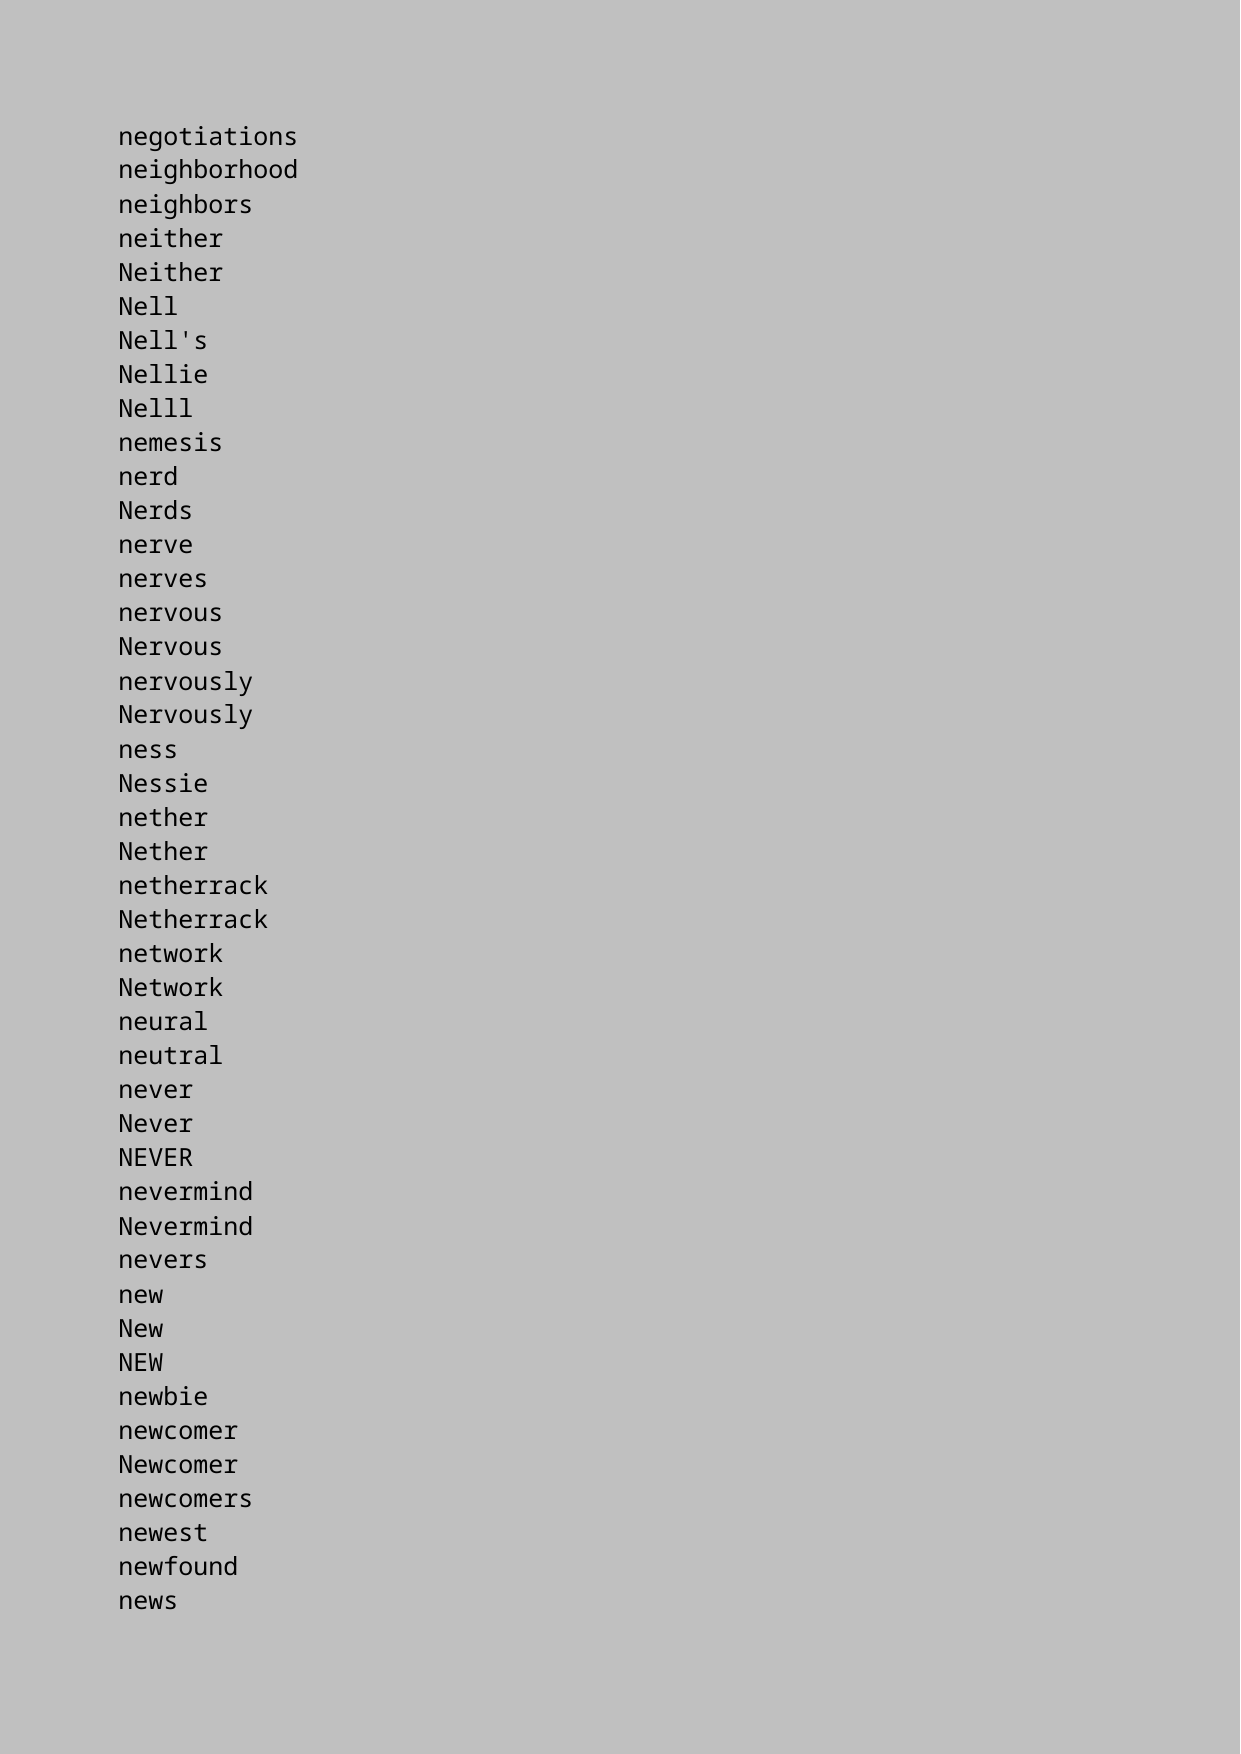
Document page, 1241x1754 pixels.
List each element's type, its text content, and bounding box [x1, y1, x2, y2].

text Nellie [118, 357, 1122, 391]
text nerve [118, 527, 1122, 561]
text Nevermind [118, 1208, 1122, 1242]
text Network [118, 970, 1122, 1004]
text NEW [118, 1344, 1122, 1378]
text news [118, 1583, 1122, 1617]
text nerd [118, 459, 1122, 493]
text never [118, 1072, 1122, 1106]
text nether [118, 799, 1122, 833]
text Nell [118, 288, 1122, 322]
text New [118, 1310, 1122, 1344]
text newcomer [118, 1412, 1122, 1447]
text Nervously [118, 697, 1122, 731]
text Nelll [118, 391, 1122, 425]
text neither [118, 220, 1122, 254]
text neighbors [118, 186, 1122, 220]
text Nell's [118, 322, 1122, 357]
text new [118, 1276, 1122, 1310]
text Neither [118, 254, 1122, 288]
text Never [118, 1106, 1122, 1140]
text negotiations [118, 118, 1122, 152]
text nevermind [118, 1174, 1122, 1208]
text netherrack [118, 867, 1122, 902]
text nevers [118, 1242, 1122, 1276]
text Nether [118, 833, 1122, 867]
text Netherrack [118, 902, 1122, 936]
text Nessie [118, 765, 1122, 799]
text Nervous [118, 629, 1122, 663]
text ness [118, 731, 1122, 765]
text nervously [118, 663, 1122, 697]
text neutral [118, 1038, 1122, 1072]
text neighborhood [118, 152, 1122, 186]
text newest [118, 1515, 1122, 1549]
text neural [118, 1004, 1122, 1038]
text newfound [118, 1549, 1122, 1583]
text Newcomer [118, 1447, 1122, 1481]
text NEVER [118, 1140, 1122, 1174]
text Nerds [118, 493, 1122, 527]
text nerves [118, 561, 1122, 595]
text nervous [118, 595, 1122, 629]
text network [118, 936, 1122, 970]
text newcomers [118, 1481, 1122, 1515]
text newbie [118, 1378, 1122, 1412]
text nemesis [118, 425, 1122, 459]
